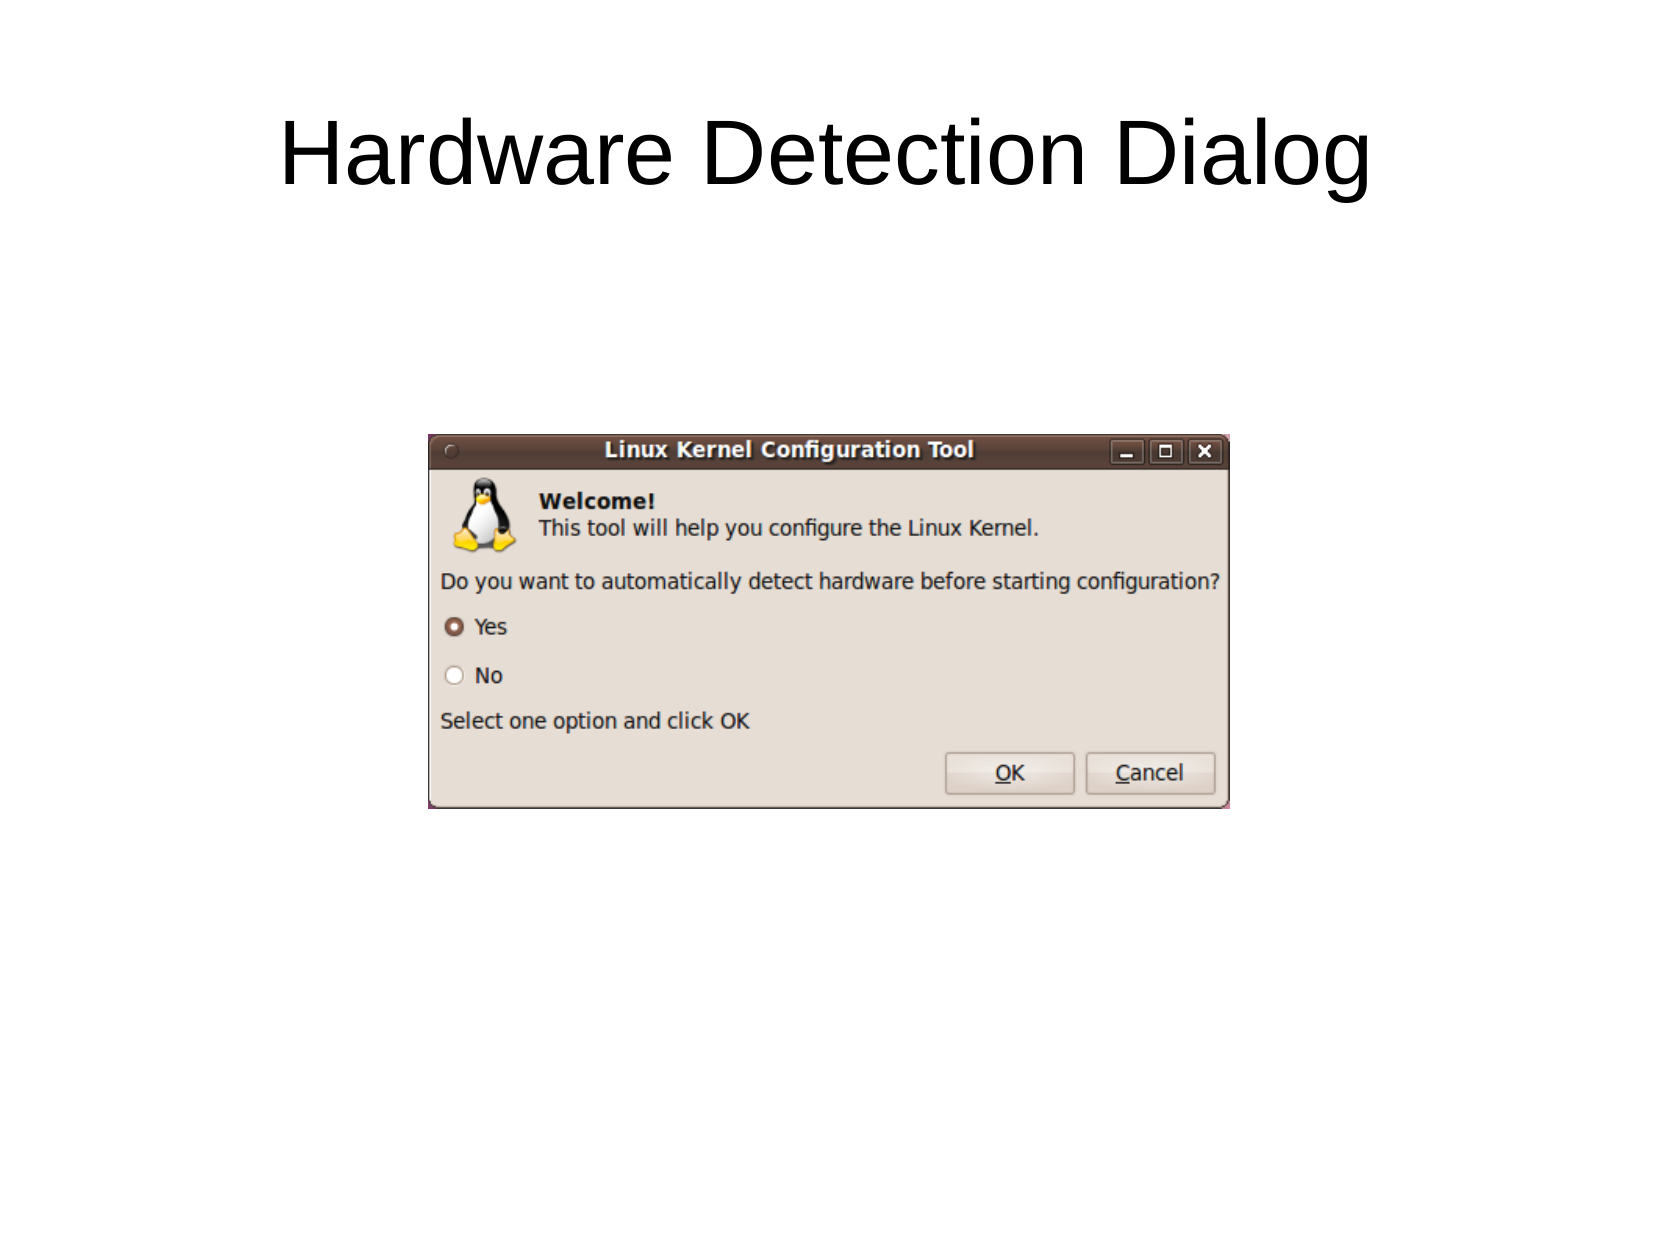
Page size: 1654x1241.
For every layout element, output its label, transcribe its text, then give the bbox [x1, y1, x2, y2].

title Hardware Detection Dialog [82, 49, 1571, 257]
picture [428, 434, 1230, 809]
